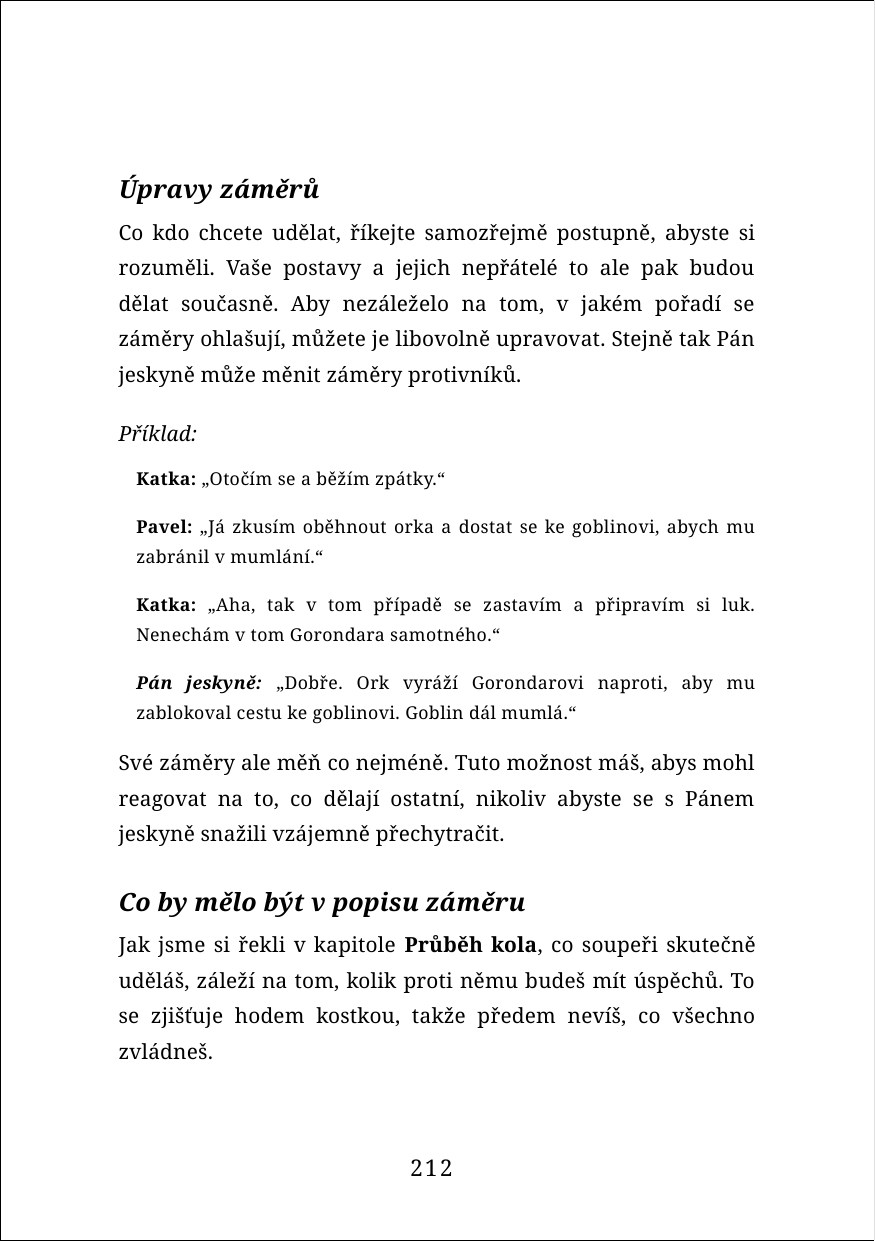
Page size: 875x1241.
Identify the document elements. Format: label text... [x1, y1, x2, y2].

subtitle Co by mělo být v popisu záměru [118, 884, 756, 918]
text Katka: „Otočím se a běžím zpátky.“ [136, 466, 756, 490]
text Své záměry ale měň co nejméně. Tuto možnost máš, abys mohl reagovat na to, co dělají ostatní, nikoliv abyste se s Pánem jeskyně snažili vzájemně přechytračit. [118, 748, 756, 848]
text Pavel: „Já zkusím oběhnout orka a dostat se ke goblinovi, abych mu zabránil v mumlání.“ [136, 514, 756, 568]
text Pán jeskyně: „Dobře. Ork vyráží Gorondarovi naproti, aby mu zablokoval cestu ke goblinovi. Goblin dál mumlá.“ [136, 670, 756, 725]
text Jak jsme si řekli v kapitole Průběh kola, co soupeři skutečně uděláš, záleží na tom, kolik proti němu budeš mít úspěchů. To se zjišťuje hodem kostkou, takže předem nevíš, co všechno zvládneš. [118, 930, 756, 1065]
text Katka: „Aha, tak v tom případě se zastavím a připravím si luk. Nenechám v tom Gorondara samotného.“ [136, 592, 756, 647]
text Příklad: [118, 419, 756, 447]
text Co kdo chcete udělat, říkejte samozřejmě postupně, abyste si rozuměli. Vaše postavy a jejich nepřátelé to ale pak budou dělat současně. Aby nezáleželo na tom, v jakém pořadí se záměry ohlašují, můžete je libovolně upravovat. Stejně tak Pán jeskyně může měnit záměry protivníků. [118, 218, 756, 388]
subtitle Úpravy záměrů [118, 172, 756, 206]
